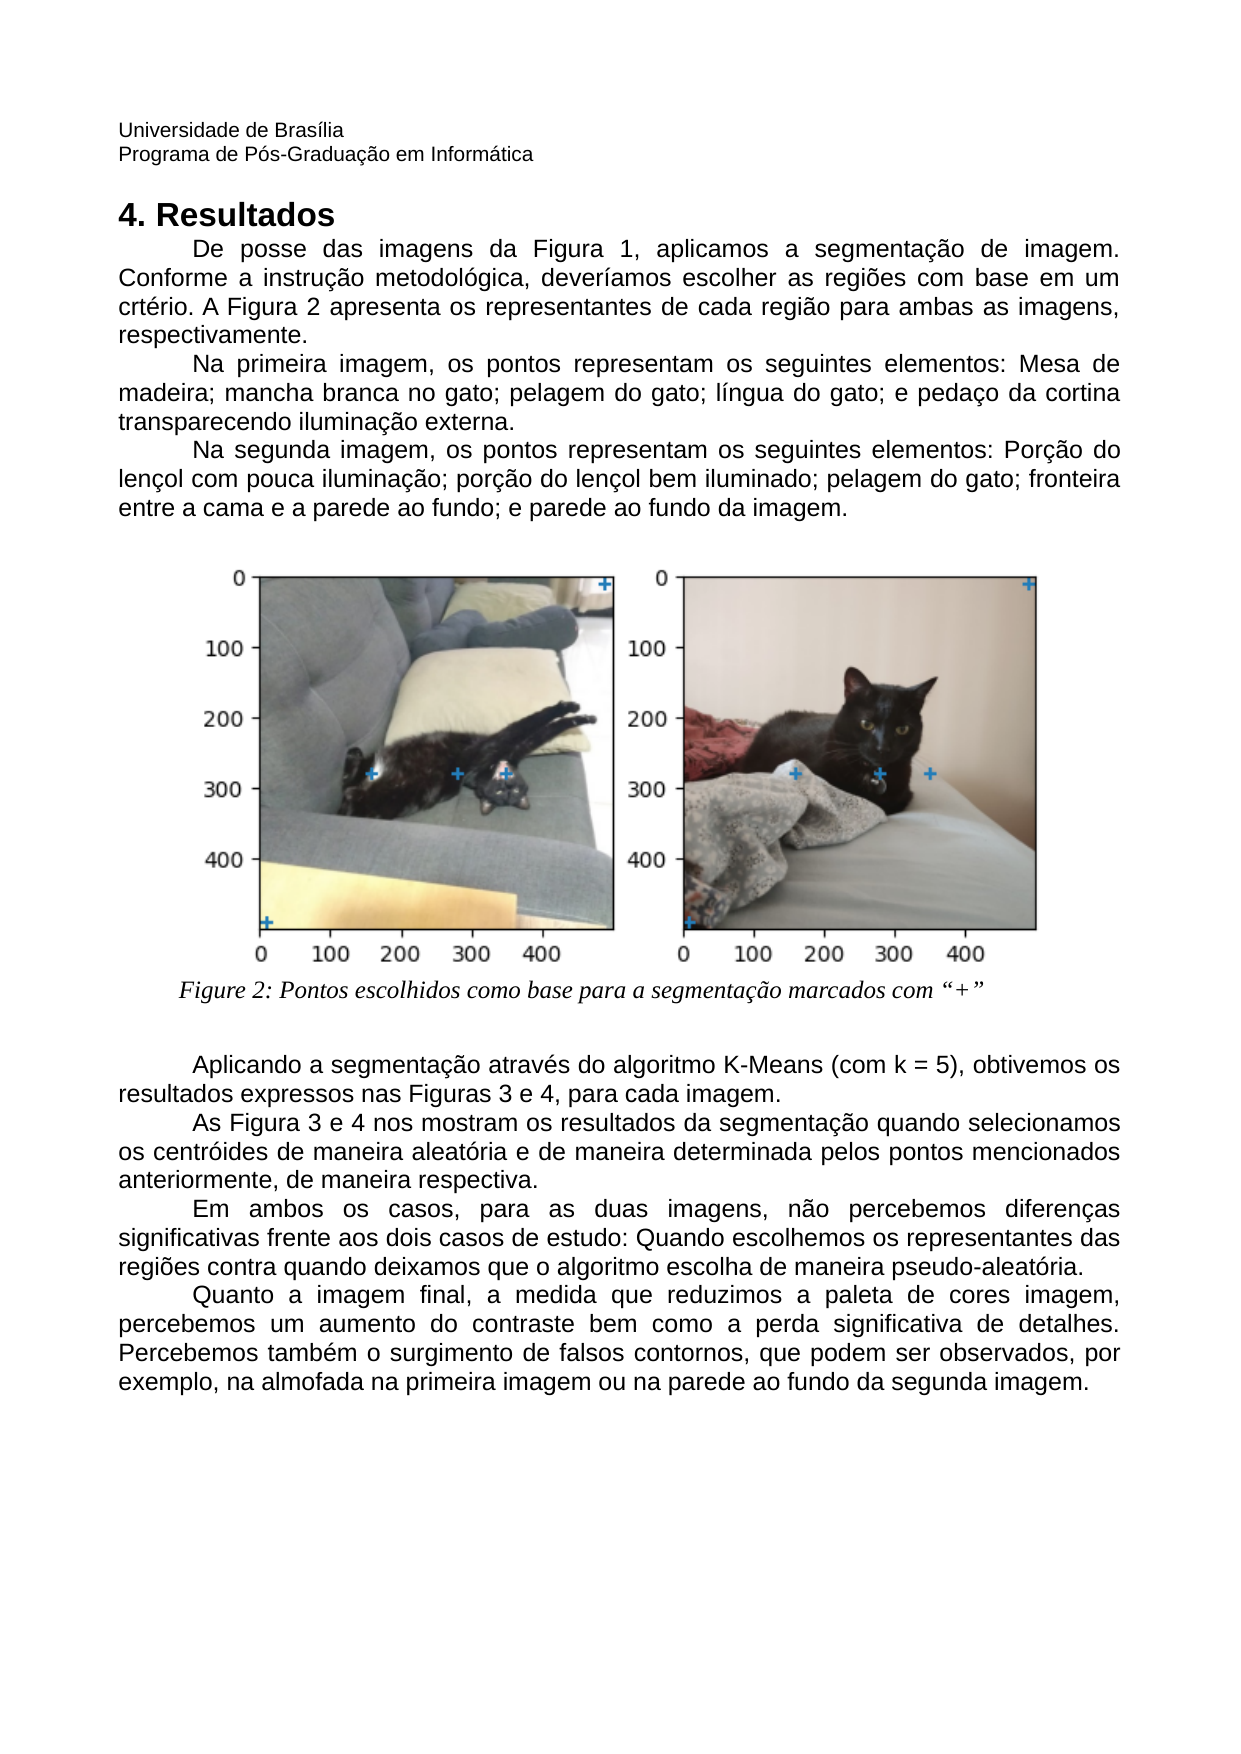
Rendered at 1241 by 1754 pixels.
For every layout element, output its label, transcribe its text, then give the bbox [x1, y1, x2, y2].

text De posse das imagens da Figura 1, aplicamos a segmentação de imagem. Conforme a instrução metodológica, deveríamos escolher as regiões com base em um crtério. A Figura 2 apresenta os representantes de cada região para ambas as imagens, respectivamente. [118, 234, 1122, 349]
picture [178, 561, 1062, 976]
list Resultados [118, 196, 1122, 234]
text Em ambos os casos, para as duas imagens, não percebemos diferenças significativas frente aos dois casos de estudo: Quando escolhemos os representantes das regiões contra quando deixamos que o algoritmo escolha de maneira pseudo-aleatória. [118, 1194, 1122, 1281]
text Figure 2: Pontos escolhidos como base para a segmentação marcados com “+” [179, 976, 1062, 1004]
text Aplicando a segmentação através do algoritmo K-Means (com k = 5), obtivemos os resultados expressos nas Figuras 3 e 4, para cada imagem. [118, 1051, 1122, 1108]
text Na primeira imagem, os pontos representam os seguintes elementos: Mesa de madeira; mancha branca no gato; pelagem do gato; língua do gato; e pedaço da cortina transparecendo iluminação externa. [118, 349, 1122, 435]
text Na segunda imagem, os pontos representam os seguintes elementos: Porção do lençol com pouca iluminação; porção do lençol bem iluminado; pelagem do gato; fronteira entre a cama e a parede ao fundo; e parede ao fundo da imagem. [118, 435, 1122, 521]
text As Figura 3 e 4 nos mostram os resultados da segmentação quando selecionamos os centróides de maneira aleatória e de maneira determinada pelos pontos mencionados anteriormente, de maneira respectiva. [118, 1108, 1122, 1194]
text Quanto a imagem final, a medida que reduzimos a paleta de cores imagem, percebemos um aumento do contraste bem como a perda significativa de detalhes. Percebemos também o surgimento de falsos contornos, que podem ser observados, por exemplo, na almofada na primeira imagem ou na parede ao fundo da segunda imagem. [118, 1281, 1122, 1396]
